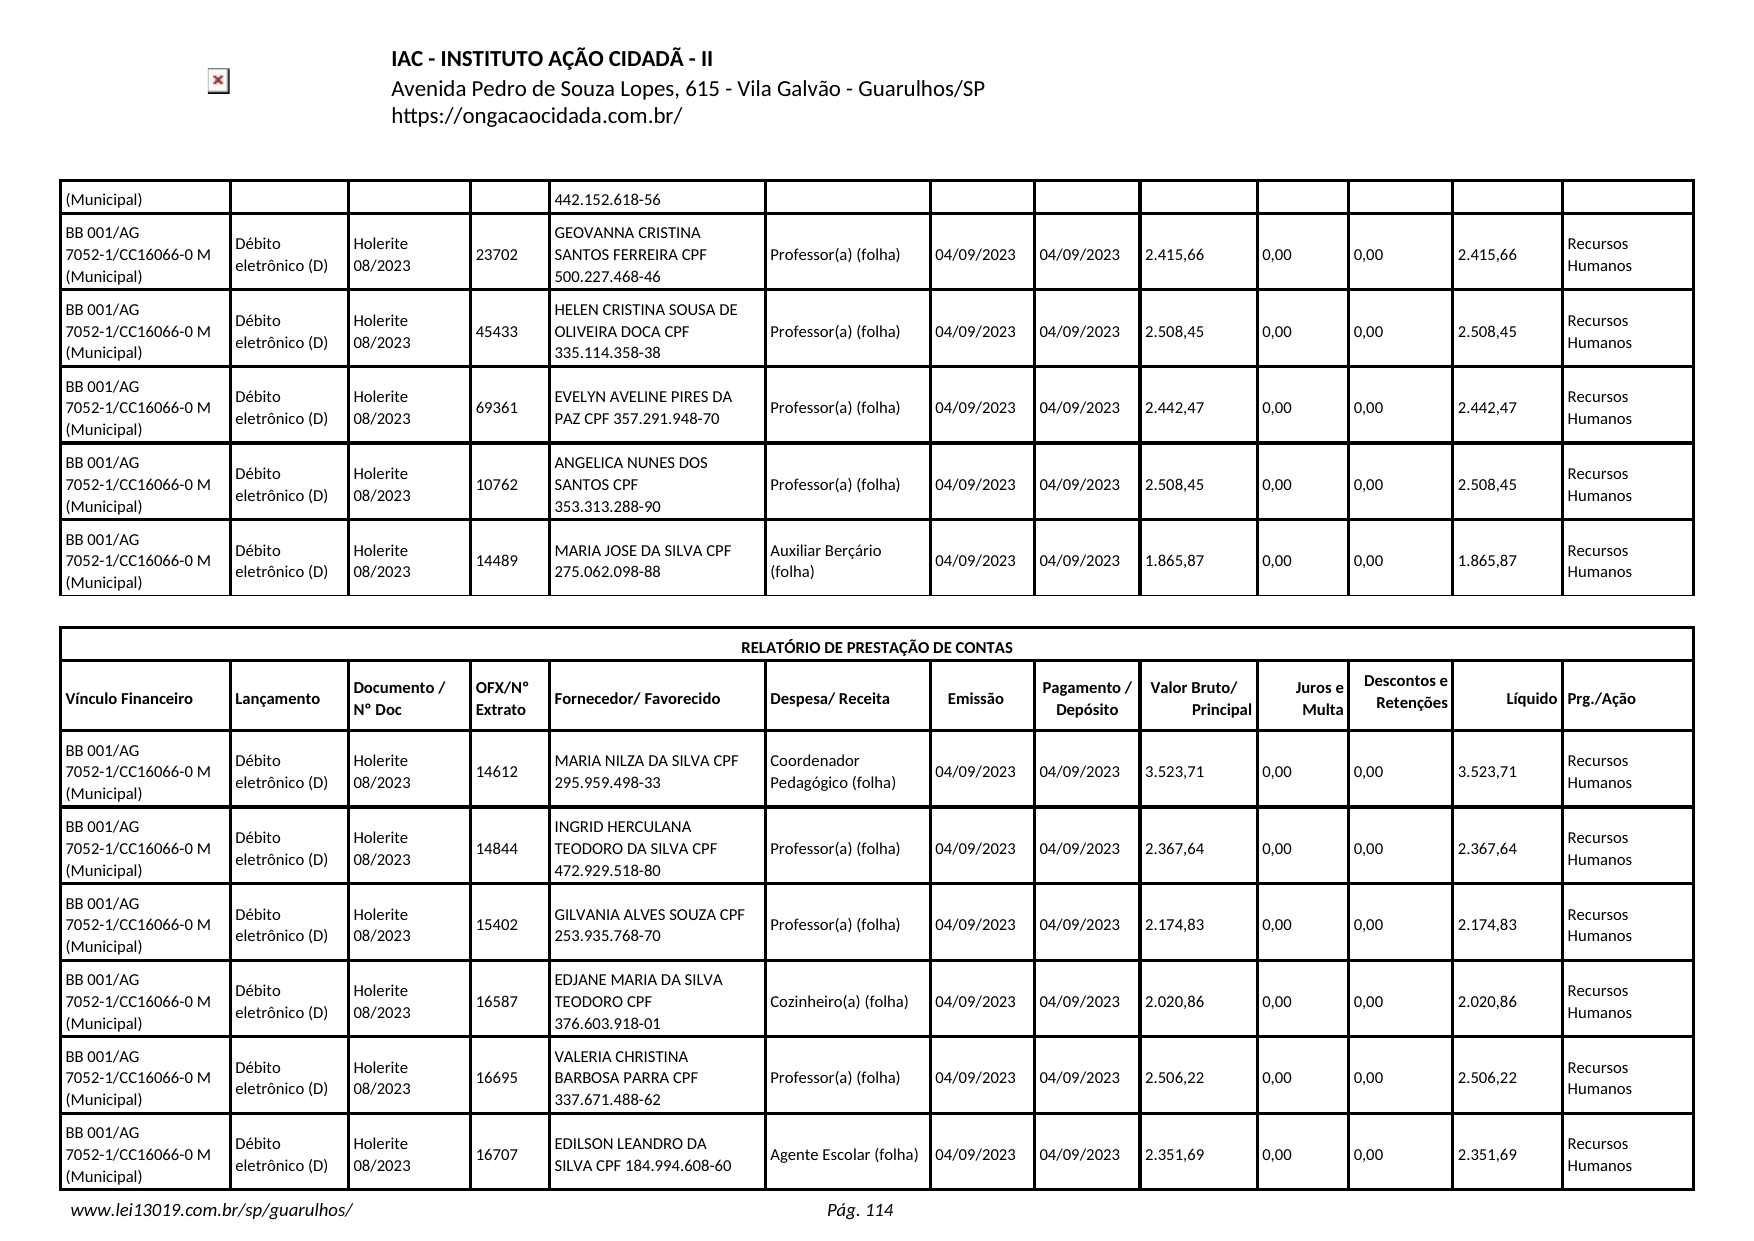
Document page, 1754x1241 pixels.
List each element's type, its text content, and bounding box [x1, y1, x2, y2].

table_cell 04/09/2023 [932, 521, 1033, 594]
table_cell Débito eletrônico (D) [232, 962, 347, 1035]
table_cell Débito eletrônico (D) [232, 1115, 347, 1188]
table_cell BB 001/AG 7052-1/CC16066-0 M (Municipal) [62, 291, 229, 365]
table_cell Holerite 08/2023 [350, 521, 469, 594]
table_cell 04/09/2023 [932, 732, 1033, 805]
table_cell Recursos Humanos [1564, 521, 1692, 594]
table_cell 04/09/2023 [1036, 885, 1138, 958]
table_cell Vínculo Financeiro [62, 662, 229, 729]
table_cell Débito eletrônico (D) [232, 215, 347, 288]
table_cell Coordenador Pedagógico (folha) [767, 732, 929, 805]
table_cell 69361 [472, 368, 548, 441]
table_cell Holerite 08/2023 [350, 809, 469, 882]
table_cell 0,00 [1350, 962, 1451, 1035]
table_cell 04/09/2023 [1036, 1038, 1138, 1112]
table_cell Líquido [1454, 662, 1561, 729]
table_cell 2.506,22 [1142, 1038, 1256, 1112]
table_cell GEOVANNA CRISTINA SANTOS FERREIRA CPF 500.227.468-46 [551, 215, 764, 288]
table_cell Professor(a) (folha) [767, 368, 929, 441]
table_cell Holerite 08/2023 [350, 215, 469, 288]
table_cell Professor(a) (folha) [767, 885, 929, 958]
table_cell 0,00 [1259, 521, 1347, 594]
table_cell [767, 182, 929, 212]
table_cell [1259, 182, 1347, 212]
table_cell 16587 [472, 962, 548, 1035]
table_cell 2.174,83 [1142, 885, 1256, 958]
table_cell 04/09/2023 [932, 215, 1033, 288]
table_cell 16695 [472, 1038, 548, 1112]
table_cell 04/09/2023 [932, 1038, 1033, 1112]
table_cell 0,00 [1259, 215, 1347, 288]
table_cell Holerite 08/2023 [350, 962, 469, 1035]
table_cell BB 001/AG 7052-1/CC16066-0 M (Municipal) [62, 962, 229, 1035]
table_cell HELEN CRISTINA SOUSA DE OLIVEIRA DOCA CPF 335.114.358-38 [551, 291, 764, 365]
table_cell BB 001/AG 7052-1/CC16066-0 M (Municipal) [62, 368, 229, 441]
table_cell 04/09/2023 [932, 445, 1033, 518]
table_cell 04/09/2023 [1036, 962, 1138, 1035]
table_cell (Municipal) [62, 182, 229, 212]
table_cell Débito eletrônico (D) [232, 809, 347, 882]
table_cell Débito eletrônico (D) [232, 445, 347, 518]
table_cell Recursos Humanos [1564, 962, 1692, 1035]
table_cell 04/09/2023 [932, 368, 1033, 441]
table_cell 14489 [472, 521, 548, 594]
table_cell 04/09/2023 [1036, 521, 1138, 594]
table_cell Holerite 08/2023 [350, 1115, 469, 1188]
table_cell [350, 182, 469, 212]
table_cell 2.351,69 [1142, 1115, 1256, 1188]
table_cell 0,00 [1350, 215, 1451, 288]
table_cell Pagamento / Depósito [1036, 662, 1138, 729]
table_cell BB 001/AG 7052-1/CC16066-0 M (Municipal) [62, 1038, 229, 1112]
table_cell 3.523,71 [1454, 732, 1561, 805]
table_cell Holerite 08/2023 [350, 368, 469, 441]
table_cell 0,00 [1259, 962, 1347, 1035]
table_cell 2.506,22 [1454, 1038, 1561, 1112]
table_cell 2.367,64 [1454, 809, 1561, 882]
table_cell Juros e Multa [1259, 662, 1347, 729]
table_cell 2.508,45 [1142, 291, 1256, 365]
table_cell 2.020,86 [1142, 962, 1256, 1035]
table_cell Recursos Humanos [1564, 445, 1692, 518]
table_cell Cozinheiro(a) (folha) [767, 962, 929, 1035]
table_cell 2.442,47 [1142, 368, 1256, 441]
table_cell Débito eletrônico (D) [232, 885, 347, 958]
table_cell Recursos Humanos [1564, 1115, 1692, 1188]
table_cell Recursos Humanos [1564, 291, 1692, 365]
table_cell 04/09/2023 [932, 291, 1033, 365]
table_cell 0,00 [1350, 521, 1451, 594]
table_cell 0,00 [1259, 445, 1347, 518]
table_cell Recursos Humanos [1564, 732, 1692, 805]
table_cell Valor Bruto/ Principal [1142, 662, 1256, 729]
table_cell Professor(a) (folha) [767, 215, 929, 288]
table_cell Holerite 08/2023 [350, 1038, 469, 1112]
table_cell BB 001/AG 7052-1/CC16066-0 M (Municipal) [62, 809, 229, 882]
table_cell [1350, 182, 1451, 212]
table_cell 442.152.618-56 [551, 182, 764, 212]
table_cell VALERIA CHRISTINA BARBOSA PARRA CPF 337.671.488-62 [551, 1038, 764, 1112]
table_cell Auxiliar Berçário (folha) [767, 521, 929, 594]
table_cell Débito eletrônico (D) [232, 521, 347, 594]
table_cell Recursos Humanos [1564, 885, 1692, 958]
table_cell 14612 [472, 732, 548, 805]
table_cell Lançamento [232, 662, 347, 729]
table_cell [1564, 182, 1692, 212]
table_cell 0,00 [1259, 732, 1347, 805]
table_cell Professor(a) (folha) [767, 809, 929, 882]
table_cell 2.367,64 [1142, 809, 1256, 882]
table_cell 10762 [472, 445, 548, 518]
table_cell Fornecedor/ Favorecido [551, 662, 764, 729]
table_cell 0,00 [1350, 809, 1451, 882]
table_cell 04/09/2023 [1036, 732, 1138, 805]
table_cell 1.865,87 [1454, 521, 1561, 594]
table_cell [472, 182, 548, 212]
table_cell Holerite 08/2023 [350, 291, 469, 365]
picture [207, 68, 230, 94]
table_cell EVELYN AVELINE PIRES DA PAZ CPF 357.291.948-70 [551, 368, 764, 441]
table_cell 23702 [472, 215, 548, 288]
table_cell Débito eletrônico (D) [232, 732, 347, 805]
table_cell BB 001/AG 7052-1/CC16066-0 M (Municipal) [62, 215, 229, 288]
table_cell Descontos e Retenções [1350, 662, 1451, 729]
table_cell 04/09/2023 [1036, 215, 1138, 288]
table_cell 0,00 [1259, 368, 1347, 441]
table_cell 2.508,45 [1454, 445, 1561, 518]
table_cell Agente Escolar (folha) [767, 1115, 929, 1188]
table_cell EDILSON LEANDRO DA SILVA CPF 184.994.608-60 [551, 1115, 764, 1188]
table_cell Recursos Humanos [1564, 215, 1692, 288]
table_cell 0,00 [1350, 1038, 1451, 1112]
table_cell [1036, 182, 1138, 212]
table_cell [932, 182, 1033, 212]
table_cell [1454, 182, 1561, 212]
table_cell 2.174,83 [1454, 885, 1561, 958]
table_cell 04/09/2023 [932, 809, 1033, 882]
table_cell Holerite 08/2023 [350, 445, 469, 518]
table_cell Prg./Ação [1564, 662, 1692, 729]
table_cell MARIA NILZA DA SILVA CPF 295.959.498-33 [551, 732, 764, 805]
table_cell 3.523,71 [1142, 732, 1256, 805]
table_cell OFX/Nº Extrato [472, 662, 548, 729]
table_cell 0,00 [1259, 885, 1347, 958]
table_cell INGRID HERCULANA TEODORO DA SILVA CPF 472.929.518-80 [551, 809, 764, 882]
table_cell 04/09/2023 [1036, 368, 1138, 441]
table_cell 14844 [472, 809, 548, 882]
table_cell Recursos Humanos [1564, 368, 1692, 441]
table_cell 2.442,47 [1454, 368, 1561, 441]
table_cell BB 001/AG 7052-1/CC16066-0 M (Municipal) [62, 732, 229, 805]
table_cell Emissão [932, 662, 1033, 729]
table_cell Professor(a) (folha) [767, 1038, 929, 1112]
table_cell Débito eletrônico (D) [232, 291, 347, 365]
table_cell 04/09/2023 [1036, 1115, 1138, 1188]
table_cell 04/09/2023 [1036, 291, 1138, 365]
table_cell Professor(a) (folha) [767, 445, 929, 518]
table_cell 0,00 [1259, 291, 1347, 365]
table_cell BB 001/AG 7052-1/CC16066-0 M (Municipal) [62, 1115, 229, 1188]
table_cell 0,00 [1350, 368, 1451, 441]
table_cell Recursos Humanos [1564, 1038, 1692, 1112]
table_cell 0,00 [1350, 732, 1451, 805]
table_cell Professor(a) (folha) [767, 291, 929, 365]
table_cell MARIA JOSE DA SILVA CPF 275.062.098-88 [551, 521, 764, 594]
table_cell 2.508,45 [1454, 291, 1561, 365]
table_cell 04/09/2023 [1036, 445, 1138, 518]
table_cell [232, 182, 347, 212]
table_cell 2.415,66 [1454, 215, 1561, 288]
table_cell 0,00 [1259, 1115, 1347, 1188]
table_cell 15402 [472, 885, 548, 958]
table_cell 45433 [472, 291, 548, 365]
table_cell 04/09/2023 [932, 885, 1033, 958]
table_cell 2.508,45 [1142, 445, 1256, 518]
table_cell Holerite 08/2023 [350, 885, 469, 958]
table_cell 0,00 [1350, 885, 1451, 958]
table_cell 2.351,69 [1454, 1115, 1561, 1188]
table_cell 2.415,66 [1142, 215, 1256, 288]
table_cell Despesa/ Receita [767, 662, 929, 729]
table_cell EDJANE MARIA DA SILVA TEODORO CPF 376.603.918-01 [551, 962, 764, 1035]
table_cell ANGELICA NUNES DOS SANTOS CPF 353.313.288-90 [551, 445, 764, 518]
table_cell 0,00 [1350, 445, 1451, 518]
table_cell 2.020,86 [1454, 962, 1561, 1035]
table_cell 0,00 [1350, 1115, 1451, 1188]
table_cell [1142, 182, 1256, 212]
table_cell Holerite 08/2023 [350, 732, 469, 805]
table_cell Débito eletrônico (D) [232, 368, 347, 441]
table_cell 16707 [472, 1115, 548, 1188]
table_cell 04/09/2023 [932, 1115, 1033, 1188]
table_cell 0,00 [1259, 809, 1347, 882]
table_cell BB 001/AG 7052-1/CC16066-0 M (Municipal) [62, 521, 229, 594]
table_cell Documento / Nº Doc [350, 662, 469, 729]
table_cell 04/09/2023 [1036, 809, 1138, 882]
table_cell 1.865,87 [1142, 521, 1256, 594]
table_cell Débito eletrônico (D) [232, 1038, 347, 1112]
table_cell Recursos Humanos [1564, 809, 1692, 882]
table_cell GILVANIA ALVES SOUZA CPF 253.935.768-70 [551, 885, 764, 958]
table_cell 0,00 [1259, 1038, 1347, 1112]
table_header RELATÓRIO DE PRESTAÇÃO DE CONTAS [62, 629, 1692, 659]
table_cell 0,00 [1350, 291, 1451, 365]
table_cell BB 001/AG 7052-1/CC16066-0 M (Municipal) [62, 885, 229, 958]
table_cell 04/09/2023 [932, 962, 1033, 1035]
table_cell BB 001/AG 7052-1/CC16066-0 M (Municipal) [62, 445, 229, 518]
